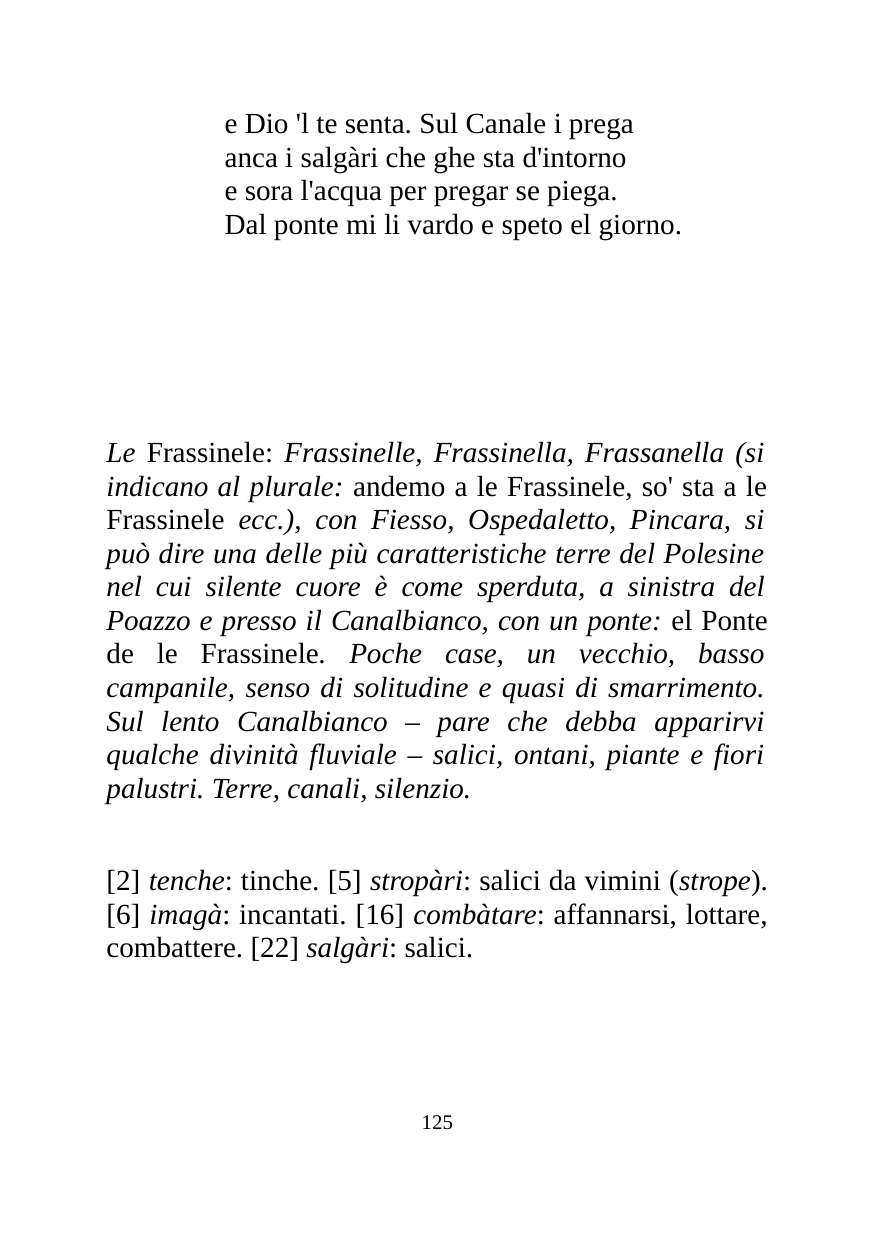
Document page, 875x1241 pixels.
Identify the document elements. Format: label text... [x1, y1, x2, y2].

text [2] tenche: tinche. [5] stropàri: salici da vimini (strope). [6] imagà: incantati. [16] combàtare: affannarsi, lottare, combattere. [22] salgàri: salici. [106, 863, 768, 964]
text Le Frassinele: Frassinelle, Frassinella, Frassanella (si indicano al plurale: andemo a le Frassinele, so' sta a le Frassinele ecc.), con Fiesso, Ospedaletto, Pincara, si può dire una delle più caratteristiche terre del Polesine nel cui silente cuore è come sperduta, a sinistra del Poazzo e presso il Canalbianco, con un ponte: el Ponte de le Frassinele. Poche case, un vecchio, basso campanile, senso di solitudine e quasi di smarrimento. Sul lento Canalbianco – pare che debba apparirvi qualche divinità fluviale – salici, ontani, piante e fiori palustri. Terre, canali, silenzio. [106, 435, 768, 804]
text e Dio 'l te senta. Sul Canale i prega anca i salgàri che ghe sta d'intorno e sora l'acqua per pregar se piega. Dal ponte mi li vardo e speto el giorno. [224, 106, 768, 240]
